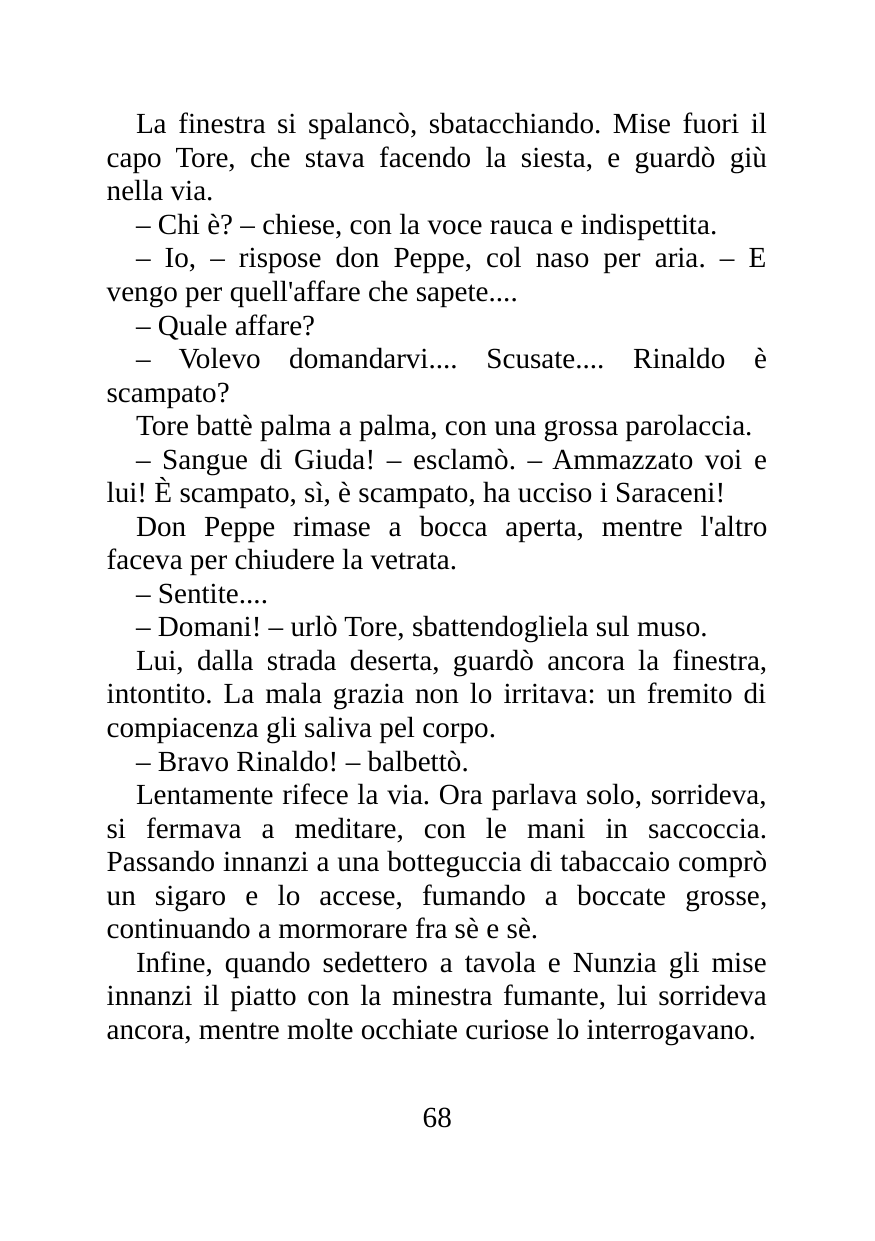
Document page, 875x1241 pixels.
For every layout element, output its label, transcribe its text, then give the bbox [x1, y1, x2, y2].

text ‒ Chi è? ‒ chiese, con la voce rauca e indispettita. [106, 207, 768, 241]
text Lentamente rifece la via. Ora parlava solo, sorrideva, si fermava a meditare, con le mani in saccoccia. Passando innanzi a una botteguccia di tabaccaio comprò un sigaro e lo accese, fumando a boccate grosse, continuando a mormorare fra sè e sè. [106, 777, 768, 945]
text ‒ Bravo Rinaldo! ‒ balbettò. [106, 744, 768, 777]
text Lui, dalla strada deserta, guardò ancora la finestra, intontito. La mala grazia non lo irritava: un fremito di compiacenza gli saliva pel corpo. [106, 643, 768, 744]
text ‒ Sentite.... [106, 576, 768, 609]
text ‒ Quale affare? [106, 308, 768, 341]
text La finestra si spalancò, sbatacchiando. Mise fuori il capo Tore, che stava facendo la siesta, e guardò giù nella via. [106, 106, 768, 207]
text ‒ Io, ‒ rispose don Peppe, col naso per aria. ‒ E vengo per quell'affare che sapete.... [106, 241, 768, 308]
text ‒ Sangue di Giuda! ‒ esclamò. ‒ Ammazzato voi e lui! È scampato, sì, è scampato, ha ucciso i Saraceni! [106, 442, 768, 509]
text ‒ Volevo domandarvi.... Scusate.... Rinaldo è scampato? [106, 341, 768, 408]
text Tore battè palma a palma, con una grossa parolaccia. [106, 408, 768, 442]
text Infine, quando sedettero a tavola e Nunzia gli mise innanzi il piatto con la minestra fumante, lui sorrideva ancora, mentre molte occhiate curiose lo interrogavano. [106, 945, 768, 1046]
text ‒ Domani! ‒ urlò Tore, sbattendogliela sul muso. [106, 609, 768, 643]
text Don Peppe rimase a bocca aperta, mentre l'altro faceva per chiudere la vetrata. [106, 509, 768, 576]
